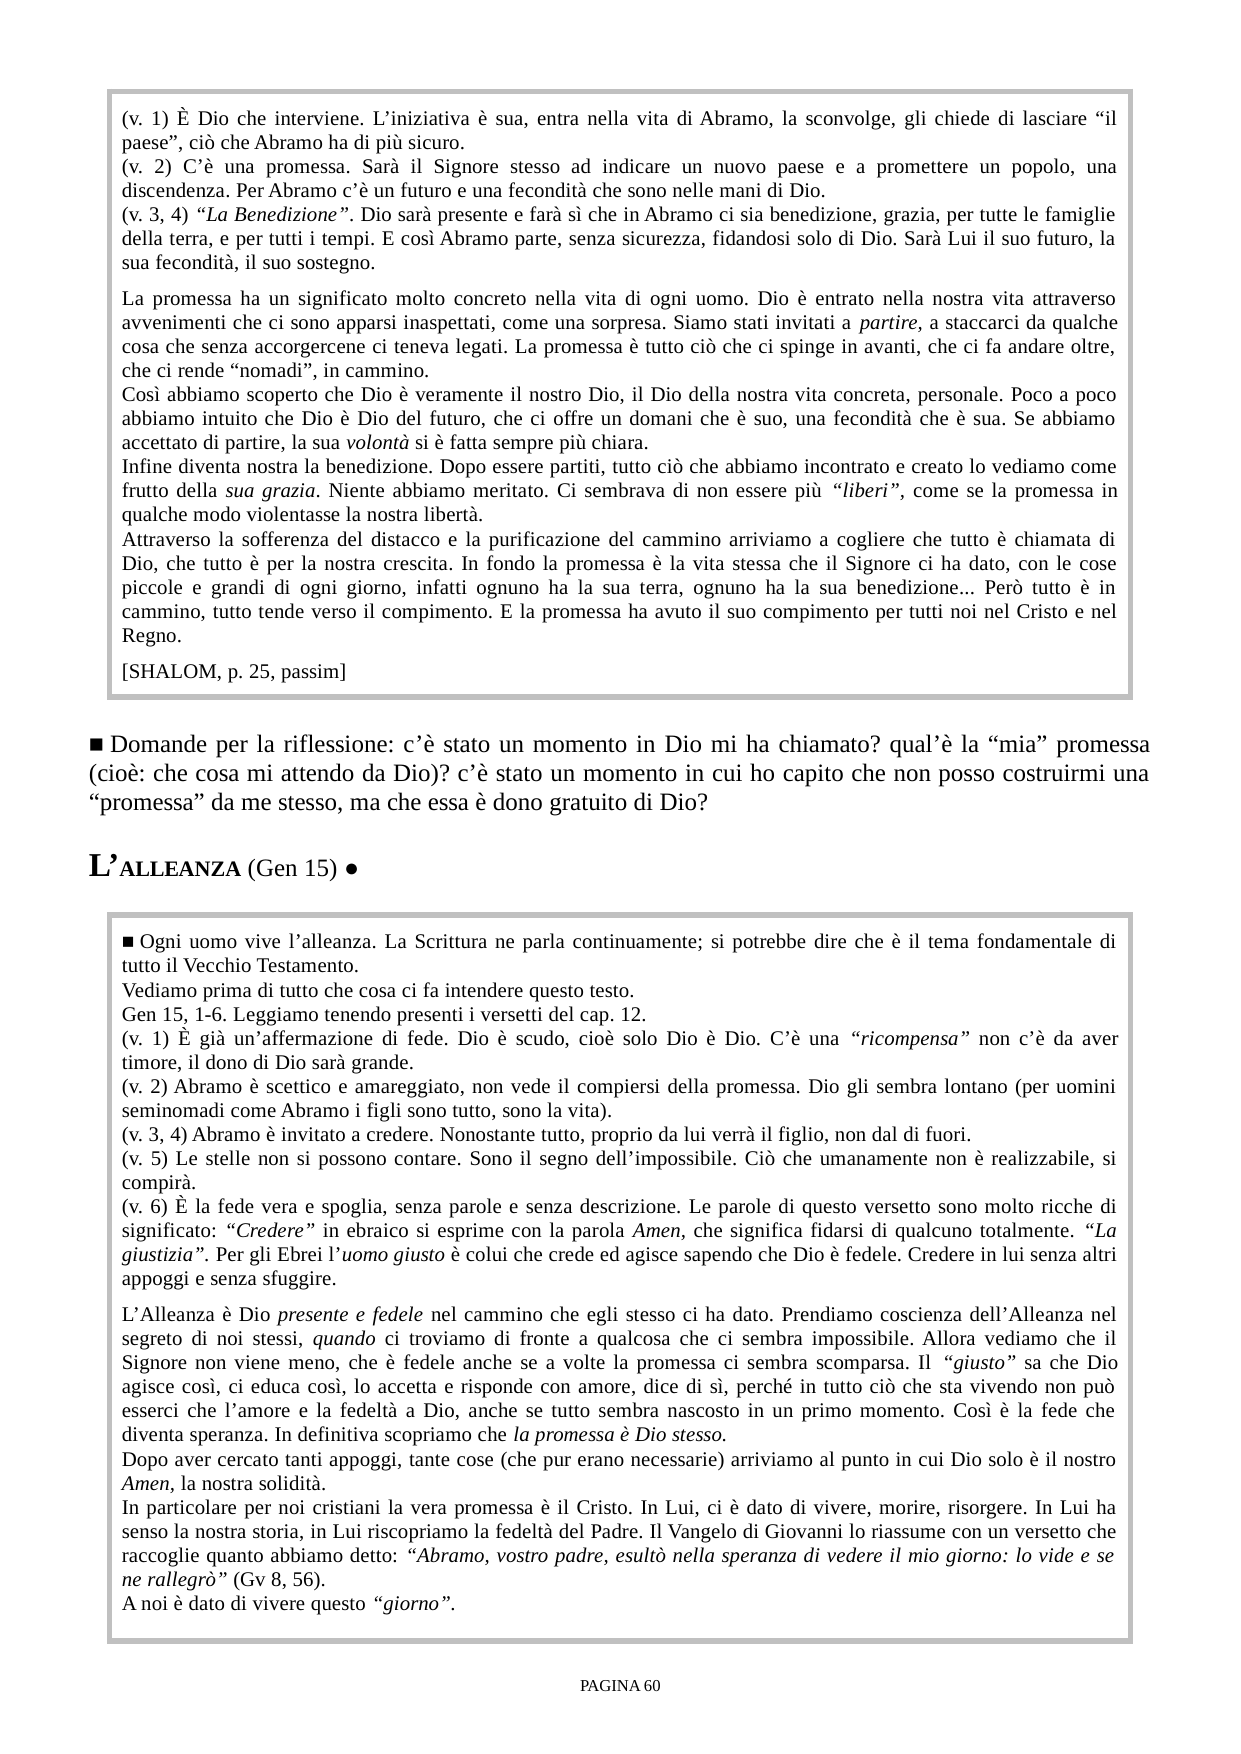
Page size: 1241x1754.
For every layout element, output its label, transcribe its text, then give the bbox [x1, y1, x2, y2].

table_header (v. 1) È Dio che interviene. L’iniziativa è sua, entra nella vita di Abramo, la sconvolge, gli chiede di lasciare “il paese”, ciò che Abramo ha di più sicuro. (v. 2) C’è una promessa. Sarà il Signore stesso ad indicare un nuovo paese e a promettere un popolo, una discendenza. Per Abramo c’è un futuro e una fecondità che sono nelle mani di Dio. (v. 3, 4) “La Benedizione”. Dio sarà presente e farà sì che in Abramo ci sia benedizione, grazia, per tutte le famiglie della terra, e per tutti i tempi. E così Abramo parte, senza sicurezza, fidandosi solo di Dio. Sarà Lui il suo futuro, la sua fecondità, il suo sostegno. La promessa ha un significato molto concreto nella vita di ogni uomo. Dio è entrato nella nostra vita attraverso avvenimenti che ci sono apparsi inaspettati, come una sorpresa. Siamo stati invitati a partire, a staccarci da qualche cosa che senza accorgercene ci teneva legati. La promessa è tutto ciò che ci spinge in avanti, che ci fa andare oltre, che ci rende “nomadi”, in cammino. Così abbiamo scoperto che Dio è veramente il nostro Dio, il Dio della nostra vita concreta, personale. Poco a poco abbiamo intuito che Dio è Dio del futuro, che ci offre un domani che è suo, una fecondità che è sua. Se abbiamo accettato di partire, la sua volontà si è fatta sempre più chiara. Infine diventa nostra la benedizione. Dopo essere partiti, tutto ciò che abbiamo incontrato e creato lo vediamo come frutto della sua grazia. Niente abbiamo meritato. Ci sembrava di non essere più “liberi”, come se la promessa in qualche modo violentasse la nostra libertà. Attraverso la sofferenza del distacco e la purificazione del cammino arriviamo a cogliere che tutto è chiamata di Dio, che tutto è per la nostra crescita. In fondo la promessa è la vita stessa che il Signore ci ha dato, con le cose piccole e grandi di ogni giorno, infatti ognuno ha la sua terra, ognuno ha la sua benedizione... Però tutto è in cammino, tutto tende verso il compimento. E la promessa ha avuto il suo compimento per tutti noi nel Cristo e nel Regno. [SHALOM, p. 25, passim] [112, 94, 1128, 694]
table_header ■ Ogni uomo vive l’alleanza. La Scrittura ne parla continuamente; si potrebbe dire che è il tema fondamentale di tutto il Vecchio Testamento. Vediamo prima di tutto che cosa ci fa intendere questo testo. Gen 15, 1-6. Leggiamo tenendo presenti i versetti del cap. 12. (v. 1) È già un’affermazione di fede. Dio è scudo, cioè solo Dio è Dio. C’è una “ricompensa” non c’è da aver timore, il dono di Dio sarà grande. (v. 2) Abramo è scettico e amareggiato, non vede il compiersi della promessa. Dio gli sembra lontano (per uomini seminomadi come Abramo i figli sono tutto, sono la vita). (v. 3, 4) Abramo è invitato a credere. Nonostante tutto, proprio da lui verrà il figlio, non dal di fuori. (v. 5) Le stelle non si possono contare. Sono il segno dell’impossibile. Ciò che umanamente non è realizzabile, si compirà. (v. 6) È la fede vera e spoglia, senza parole e senza descrizione. Le parole di questo versetto sono molto ricche di significato: “Credere” in ebraico si esprime con la parola Amen, che significa fidarsi di qualcuno totalmente. “La giustizia”. Per gli Ebrei l’uomo giusto è colui che crede ed agisce sapendo che Dio è fedele. Credere in lui senza altri appoggi e senza sfuggire. L’Alleanza è Dio presente e fedele nel cammino che egli stesso ci ha dato. Prendiamo coscienza dell’Alleanza nel segreto di noi stessi, quando ci troviamo di fronte a qualcosa che ci sembra impossibile. Allora vediamo che il Signore non viene meno, che è fedele anche se a volte la promessa ci sembra scomparsa. Il “giusto” sa che Dio agisce così, ci educa così, lo accetta e risponde con amore, dice di sì, perché in tutto ciò che sta vivendo non può esserci che l’amore e la fedeltà a Dio, anche se tutto sembra nascosto in un primo momento. Così è la fede che diventa speranza. In definitiva scopriamo che la promessa è Dio stesso. Dopo aver cercato tanti appoggi, tante cose (che pur erano necessarie) arriviamo al punto in cui Dio solo è il nostro Amen, la nostra solidità. In particolare per noi cristiani la vera promessa è il Cristo. In Lui, ci è dato di vivere, morire, risorgere. In Lui ha senso la nostra storia, in Lui riscopriamo la fedeltà del Padre. Il Vangelo di Giovanni lo riassume con un versetto che raccoglie quanto abbiamo detto: “Abramo, vostro padre, esultò nella speranza di vedere il mio giorno: lo vide e se ne rallegrò” (Gv 8, 56). A noi è dato di vivere questo “giorno”. [112, 918, 1128, 1638]
text ■ Domande per la riflessione: c’è stato un momento in Dio mi ha chiamato? qual’è la “mia” promessa (cioè: che cosa mi attendo da Dio)? c’è stato un momento in cui ho capito che non posso costruirmi una “promessa” da me stesso, ma che essa è dono gratuito di Dio? [88, 728, 1152, 816]
text L’alleanza (Gen 15) ● [88, 845, 1152, 883]
